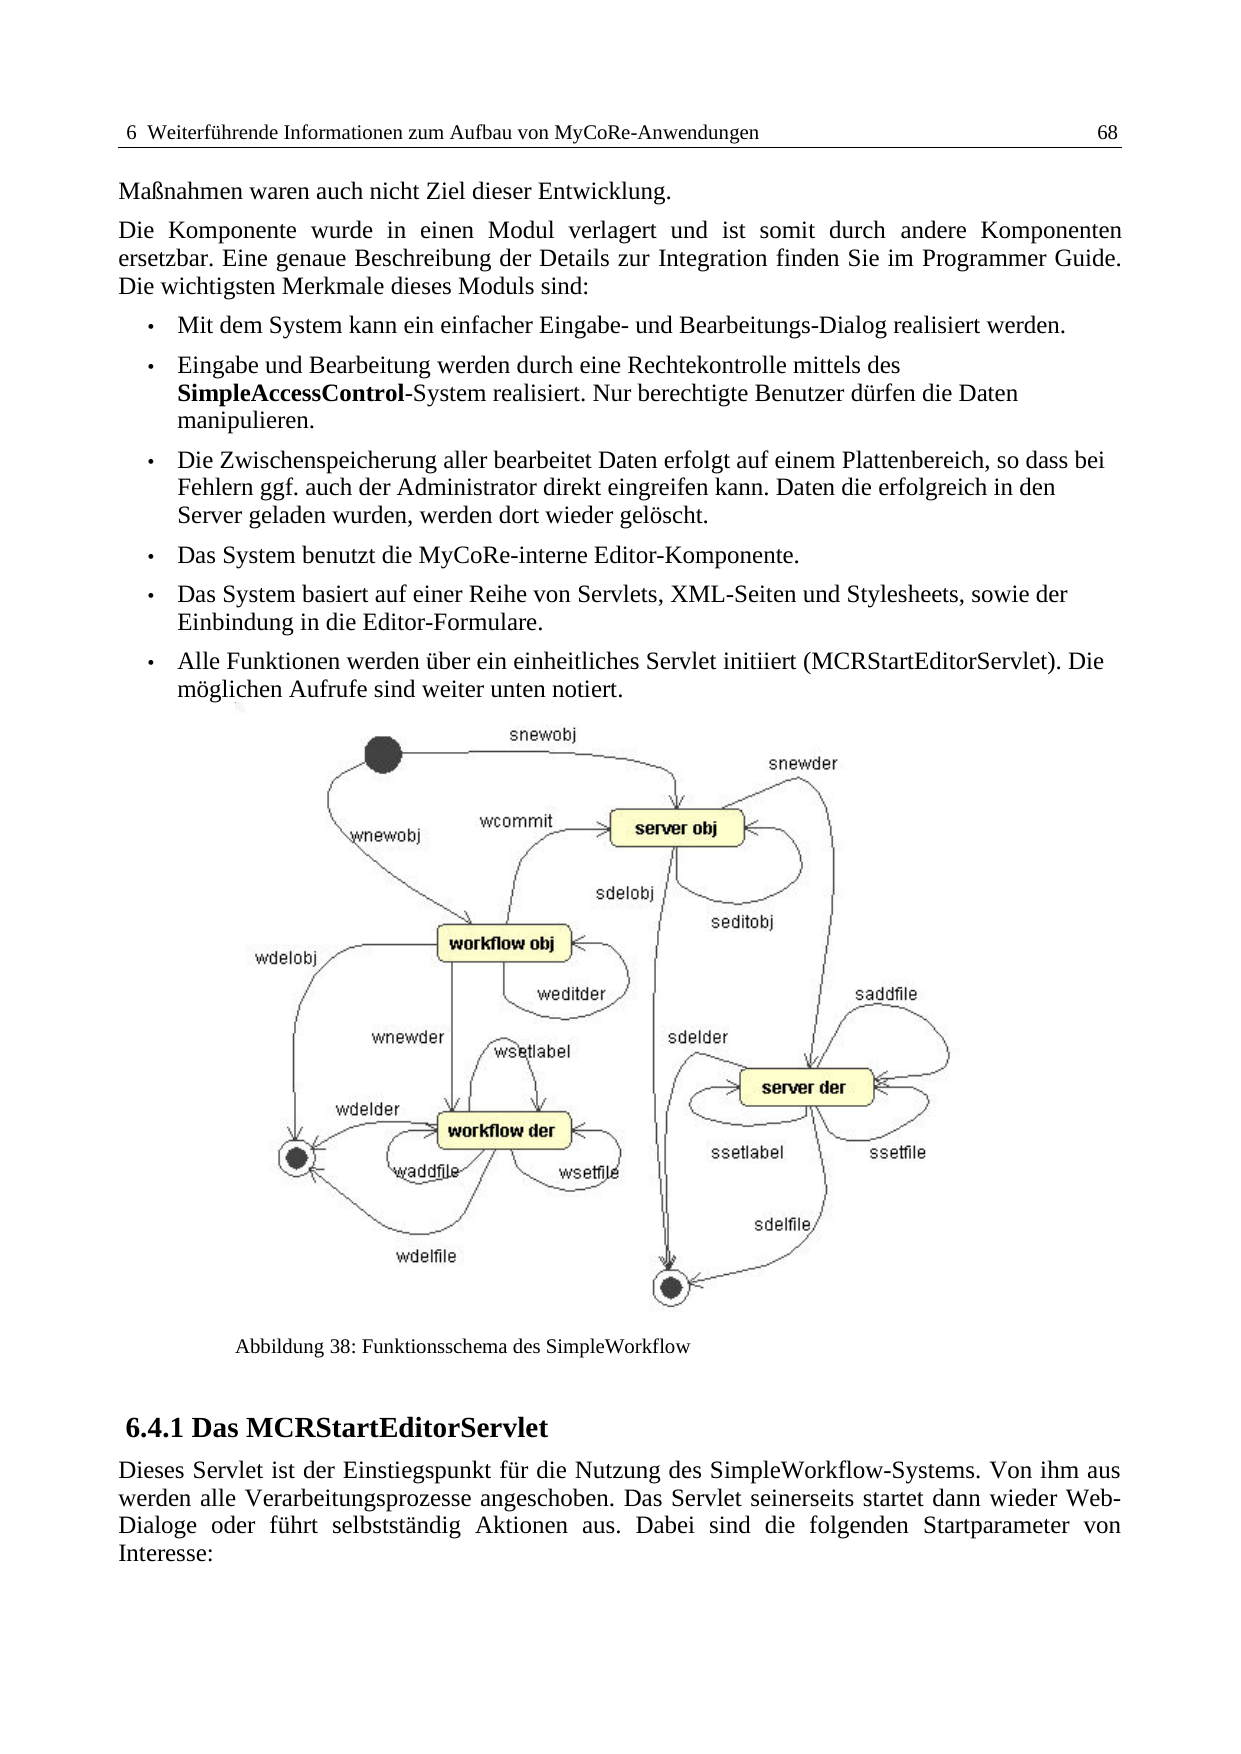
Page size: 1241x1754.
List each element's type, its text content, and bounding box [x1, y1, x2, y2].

text Abbildung 38: Funktionsschema des SimpleWorkflow [235, 1336, 1005, 1358]
list Das System basiert auf einer Reihe von Servlets, XML-Seiten und Stylesheets, sowie der Einbindung in die Editor-Formulare. [118, 580, 1122, 636]
text Maßnahmen waren auch nicht Ziel dieser Entwicklung. [118, 177, 1122, 205]
list Eingabe und Bearbeitung werden durch eine Rechtekontrolle mittels des SimpleAccessControl-System realisiert. Nur berechtigte Benutzer dürfen die Daten manipulieren. [118, 351, 1122, 434]
list Die Zwischenspeicherung aller bearbeitet Daten erfolgt auf einem Plattenbereich, so dass bei Fehlern ggf. auch der Administrator direkt eingreifen kann. Daten die erfolgreich in den Server geladen wurden, werden dort wieder gelöscht. [118, 446, 1122, 529]
text Dieses Servlet ist der Einstiegspunkt für die Nutzung des SimpleWorkflow-Systems. Von ihm aus werden alle Verarbeitungsprozesse angeschoben. Das Servlet seinerseits startet dann wieder Web-Dialoge oder führt selbstständig Aktionen aus. Dabei sind die folgenden Startparameter von Interesse: [118, 1456, 1122, 1567]
list Alle Funktionen werden über ein einheitliches Servlet initiiert (MCRStartEditorServlet). Die möglichen Aufrufe sind weiter unten notiert. [118, 647, 1122, 703]
list Mit dem System kann ein einfacher Eingabe- und Bearbeitungs-Dialog realisiert werden. [118, 311, 1122, 339]
text Die Komponente wurde in einen Modul verlagert und ist somit durch andere Komponenten ersetzbar. Eine genaue Beschreibung der Details zur Integration finden Sie im Programmer Guide. Die wichtigsten Merkmale dieses Moduls sind: [118, 217, 1122, 300]
subtitle Das MCRStartEditorServlet [118, 1411, 1122, 1443]
list Das System benutzt die MyCoRe-interne Editor-Komponente. [118, 541, 1122, 568]
picture [234, 702, 1006, 1336]
